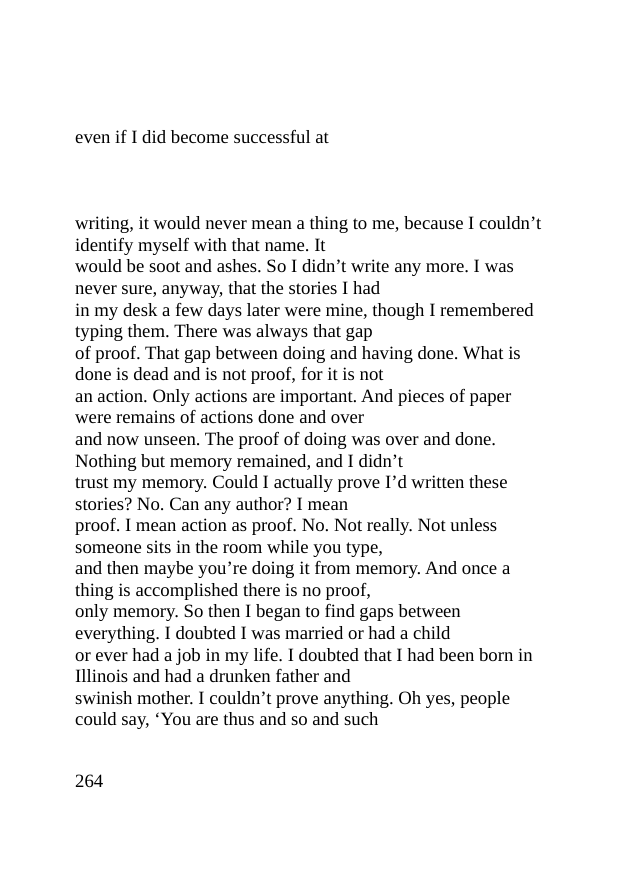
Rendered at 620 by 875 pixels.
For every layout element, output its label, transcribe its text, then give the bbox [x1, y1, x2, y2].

text even if I did become successful at writing, it would never mean a thing to me, because I couldn’t identify myself with that name. It would be soot and ashes. So I didn’t write any more. I was never sure, anyway, that the stories I had in my desk a few days later were mine, though I remembered typing them. There was always that gap of proof. That gap between doing and having done. What is done is dead and is not proof, for it is not an action. Only actions are important. And pieces of paper were remains of actions done and over and now unseen. The proof of doing was over and done. Nothing but memory remained, and I didn’t trust my memory. Could I actually prove I’d written these stories? No. Can any author? I mean proof. I mean action as proof. No. Not really. Not unless someone sits in the room while you type, and then maybe you’re doing it from memory. And once a thing is accomplished there is no proof, only memory. So then I began to find gaps between everything. I doubted I was married or had a child or ever had a job in my life. I doubted that I had been born in Illinois and had a drunken father and swinish mother. I couldn’t prove anything. Oh yes, people could say, ‘You are thus and so and such [75, 126, 544, 730]
